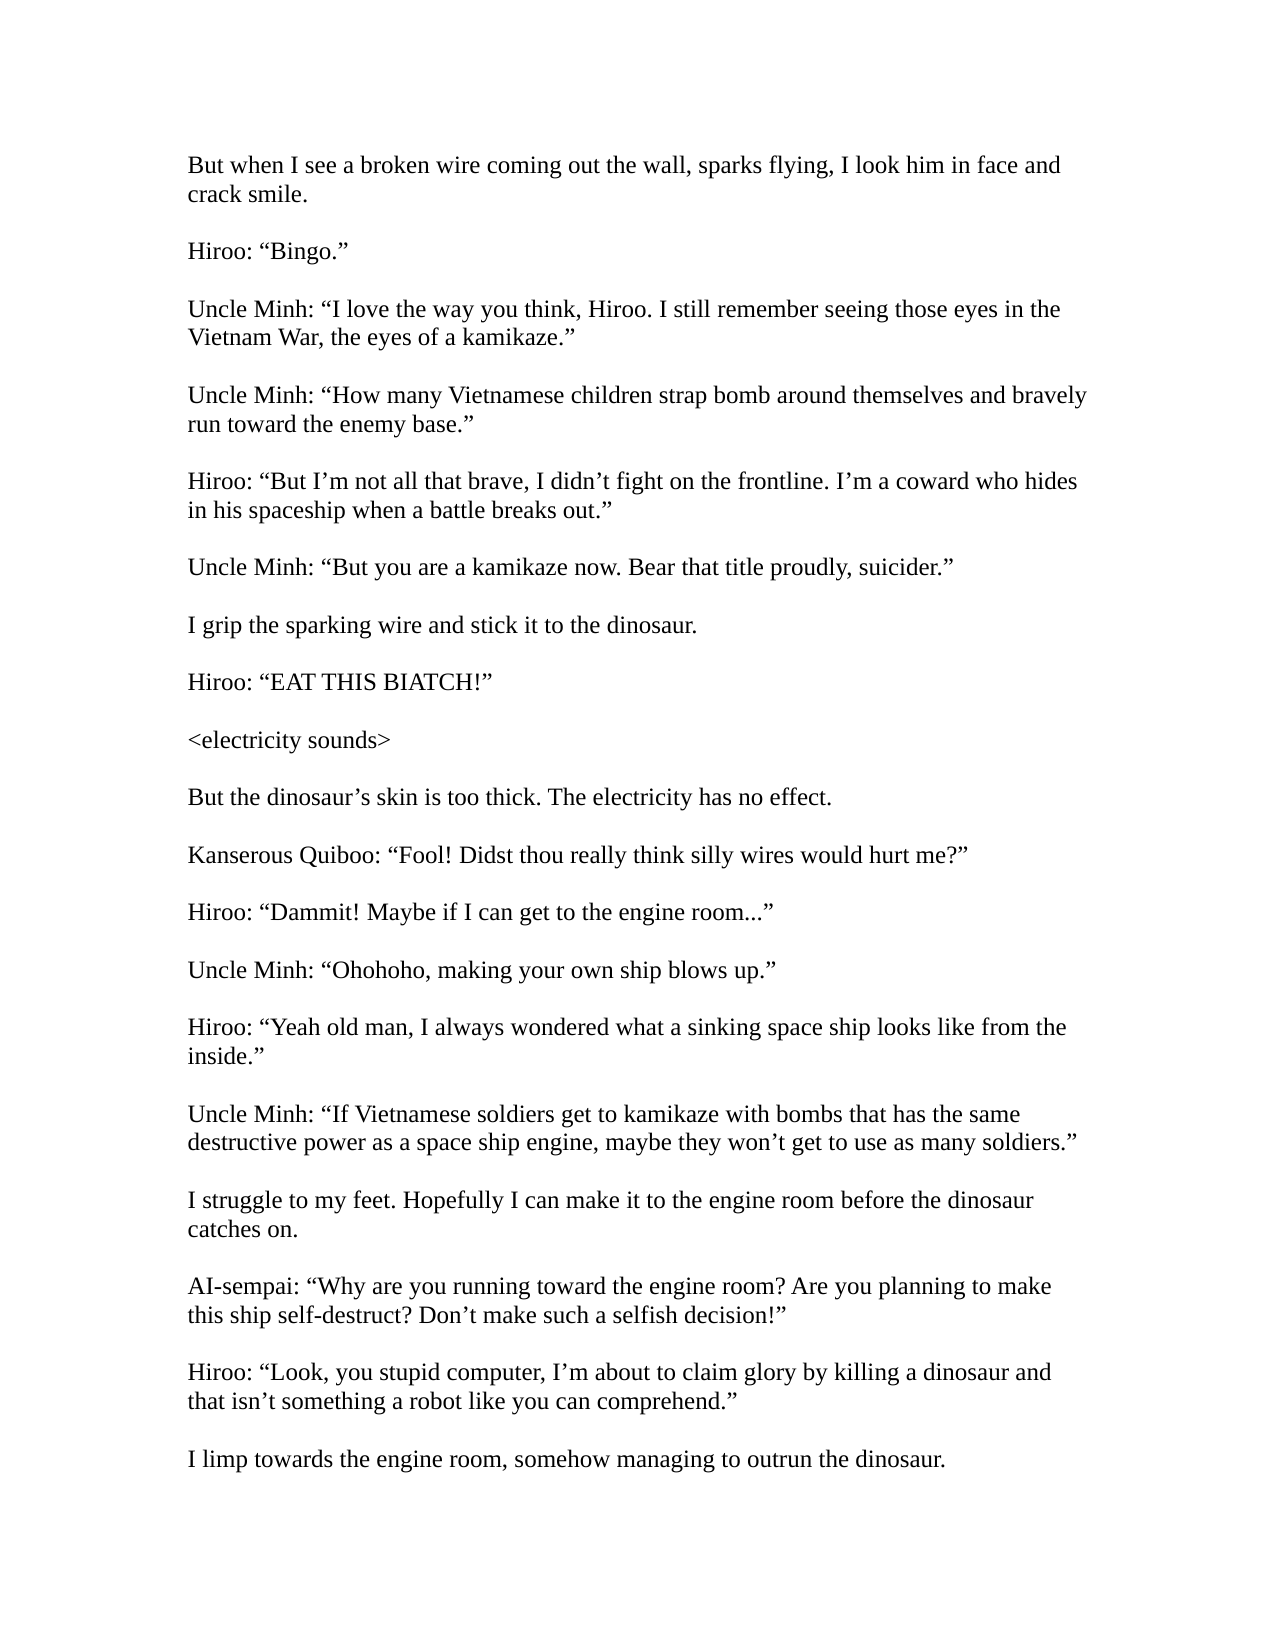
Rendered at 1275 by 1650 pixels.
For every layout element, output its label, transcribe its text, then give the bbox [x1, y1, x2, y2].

text Hiroo: “Bingo.” [187, 236, 1087, 265]
text I limp towards the engine room, somehow managing to outrun the dinosaur. [187, 1444, 1087, 1472]
text Hiroo: “But I’m not all that brave, I didn’t fight on the frontline. I’m a coward who hides in his spaceship when a battle breaks out.” [187, 466, 1087, 524]
text Hiroo: “Dammit! Maybe if I can get to the engine room...” [187, 897, 1087, 926]
text Uncle Minh: “I love the way you think, Hiroo. I still remember seeing those eyes in the Vietnam War, the eyes of a kamikaze.” [187, 294, 1087, 351]
text I grip the sparking wire and stick it to the dinosaur. [187, 610, 1087, 639]
text But when I see a broken wire coming out the wall, sparks flying, I look him in face and crack smile. [187, 150, 1087, 207]
text Uncle Minh: “But you are a kamikaze now. Bear that title proudly, suicider.” [187, 552, 1087, 581]
text Uncle Minh: “How many Vietnamese children strap bomb around themselves and bravely run toward the enemy base.” [187, 380, 1087, 437]
text I struggle to my feet. Hopefully I can make it to the engine room before the dinosaur catches on. [187, 1185, 1087, 1242]
text AI-sempai: “Why are you running toward the engine room? Are you planning to make this ship self-destruct? Don’t make such a selfish decision!” [187, 1271, 1087, 1329]
text Hiroo: “EAT THIS BIATCH!” [187, 667, 1087, 696]
text Uncle Minh: “Ohohoho, making your own ship blows up.” [187, 955, 1087, 984]
text Hiroo: “Look, you stupid computer, I’m about to claim glory by killing a dinosaur and that isn’t something a robot like you can comprehend.” [187, 1357, 1087, 1415]
text Kanserous Quiboo: “Fool! Didst thou really think silly wires would hurt me?” [187, 840, 1087, 869]
text Uncle Minh: “If Vietnamese soldiers get to kamikaze with bombs that has the same destructive power as a space ship engine, maybe they won’t get to use as many soldiers.” [187, 1099, 1087, 1156]
text <electricity sounds> [187, 725, 1087, 754]
text But the dinosaur’s skin is too thick. The electricity has no effect. [187, 782, 1087, 811]
text Hiroo: “Yeah old man, I always wondered what a sinking space ship looks like from the inside.” [187, 1012, 1087, 1070]
